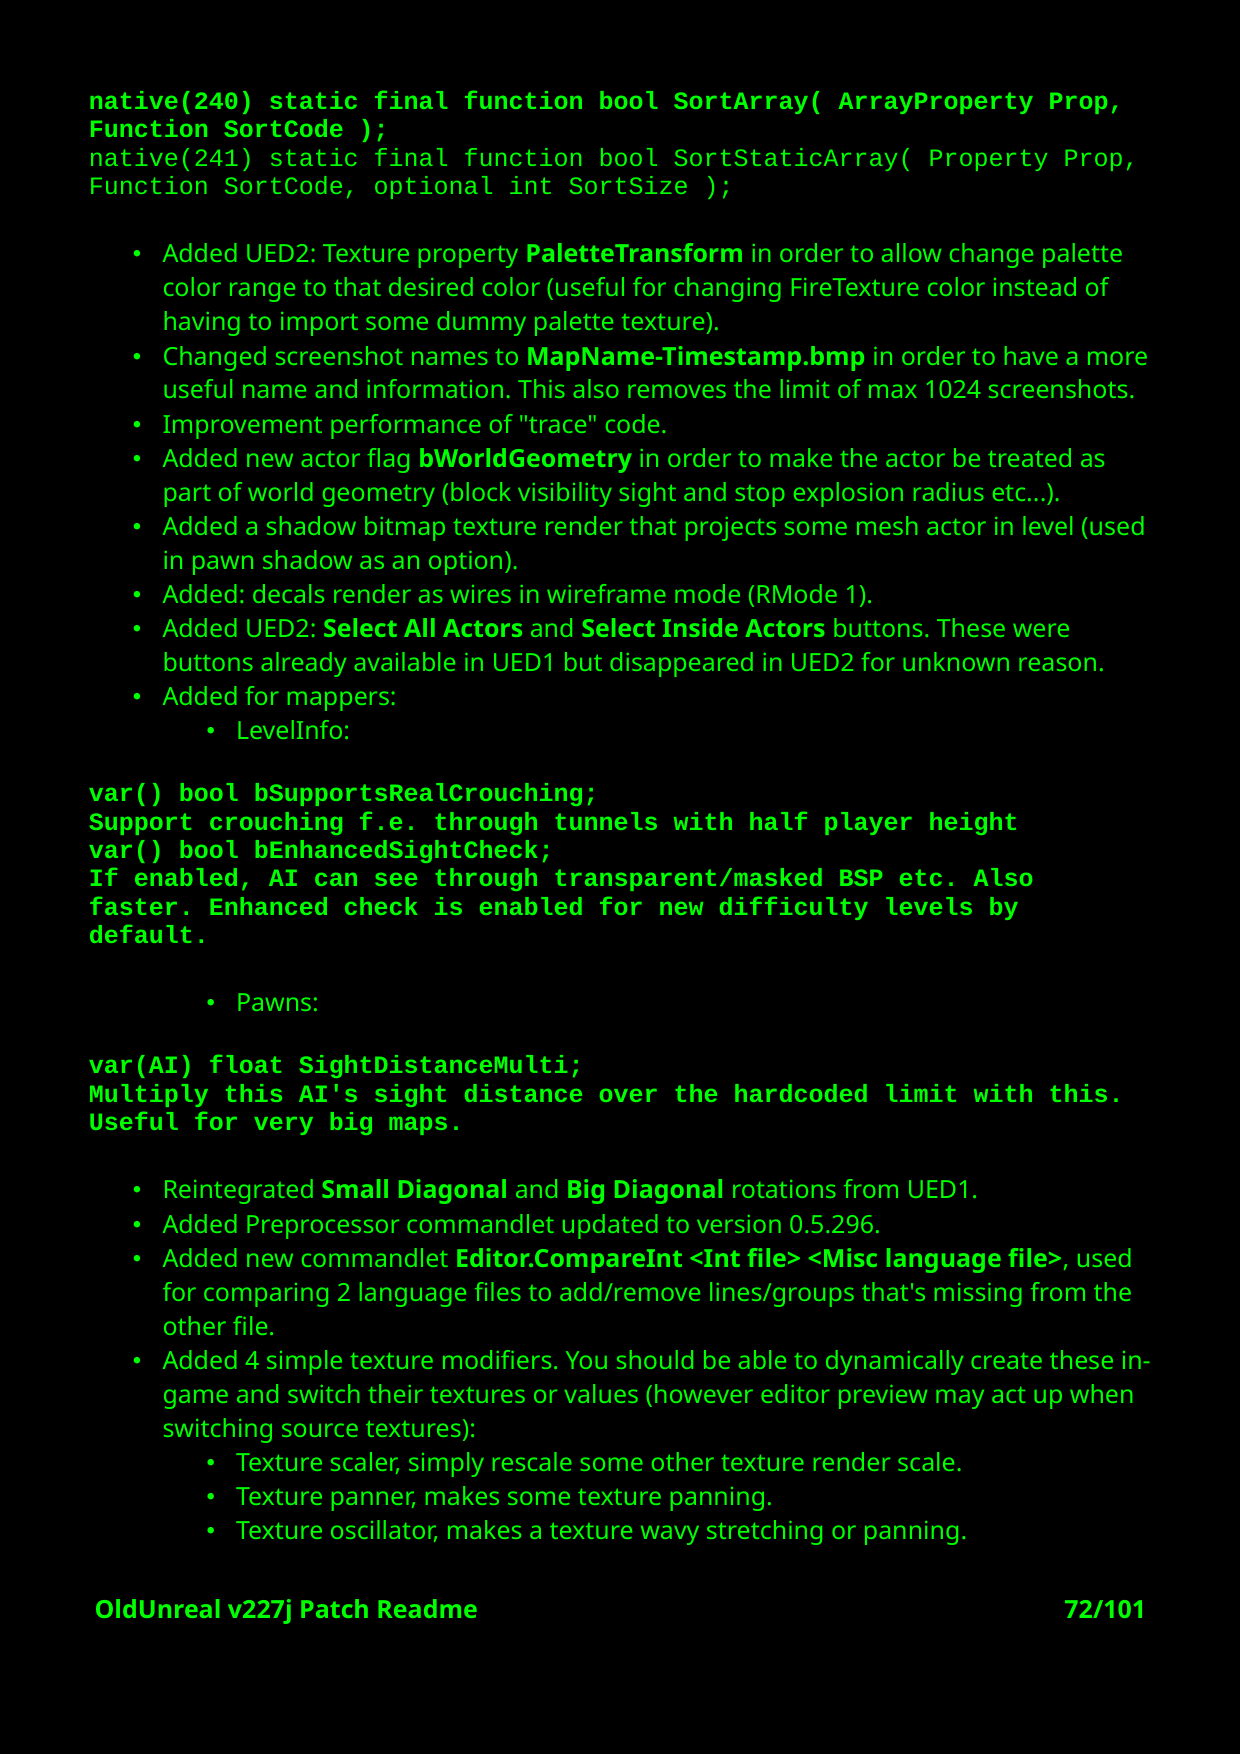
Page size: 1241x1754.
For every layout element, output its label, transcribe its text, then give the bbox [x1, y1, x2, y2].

text native(240) static final function bool SortArray( ArrayProperty Prop, Function SortCode ); [88, 88, 1152, 145]
list Reintegrated Small Diagonal and Big Diagonal rotations from UED1. [133, 1172, 1152, 1206]
list Added new actor flag bWorldGeometry in order to make the actor be treated as part of world geometry (block visibility sight and stop explosion radius etc...). [133, 440, 1152, 508]
list Pawns: [206, 985, 1152, 1019]
list Texture panner, makes some texture panning. [206, 1479, 1152, 1513]
list Added Preprocessor commandlet updated to version 0.5.296. [133, 1206, 1152, 1240]
list Added: decals render as wires in wireframe mode (RMode 1). [133, 577, 1152, 611]
list Improvement performance of "trace" code. [133, 406, 1152, 440]
list Added new commandlet Editor.CompareInt <Int file> <Misc language file>, used for comparing 2 language files to add/remove lines/groups that's missing from the other file. [133, 1240, 1152, 1342]
text var(AI) float SightDistanceMulti; Multiply this AI's sight distance over the hardcoded limit with this. Useful for very big maps. [88, 1053, 1152, 1138]
list Texture scaler, simply rescale some other texture render scale. [206, 1445, 1152, 1479]
list Texture oscillator, makes a texture wavy stretching or panning. [206, 1513, 1152, 1547]
list Added UED2: Texture property PaletteTransform in order to allow change palette color range to that desired color (useful for changing FireTexture color instead of having to import some dummy palette texture). [133, 236, 1152, 338]
list Added 4 simple texture modifiers. You should be able to dynamically create these in-game and switch their textures or values (however editor preview may act up when switching source textures): [133, 1342, 1152, 1445]
list Changed screenshot names to MapName-Timestamp.bmp in order to have a more useful name and information. This also removes the limit of max 1024 screenshots. [133, 338, 1152, 406]
text var() bool bSupportsRealCrouching; Support crouching f.e. through tunnels with half player height [88, 781, 1152, 838]
text native(241) static final function bool SortStaticArray( Property Prop, Function SortCode, optional int SortSize ); [88, 145, 1152, 202]
list Added UED2: Select All Actors and Select Inside Actors buttons. These were buttons already available in UED1 but disappeared in UED2 for unknown reason. [133, 611, 1152, 679]
list Added a shadow bitmap texture render that projects some mesh actor in level (used in pawn shadow as an option). [133, 508, 1152, 577]
list LevelInfo: [206, 713, 1152, 747]
text var() bool bEnhancedSightCheck; If enabled, AI can see through transparent/masked BSP etc. Also faster. Enhanced check is enabled for new difficulty levels by default. [88, 838, 1152, 951]
list Added for mappers: [133, 679, 1152, 713]
